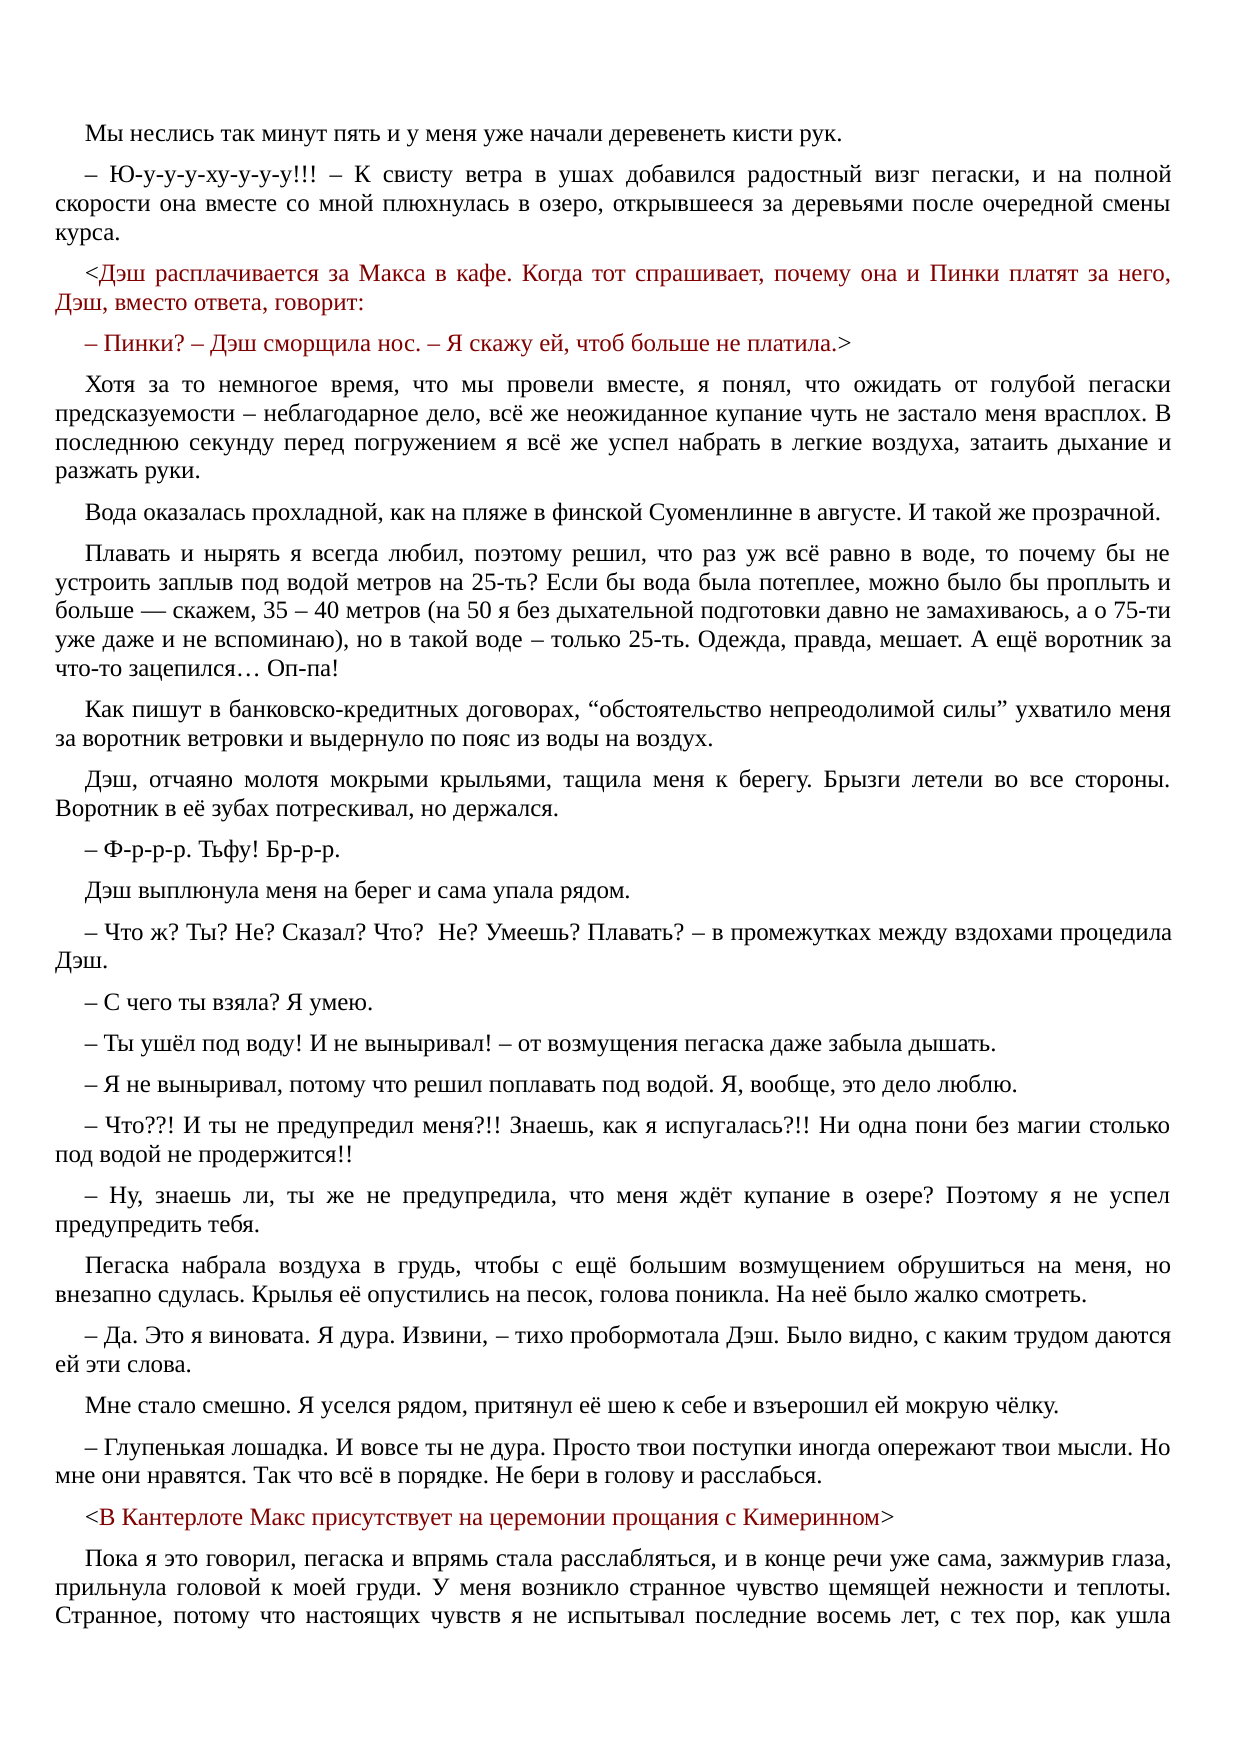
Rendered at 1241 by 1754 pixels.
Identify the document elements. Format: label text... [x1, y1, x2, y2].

text – Я не выныривал, потому что решил поплавать под водой. Я, вообще, это дело люблю. [55, 1069, 1172, 1098]
text – Что ж? Ты? Не? Сказал? Что? Не? Умеешь? Плавать? – в промежутках между вздохами процедила Дэш. [55, 917, 1172, 974]
text – Ю-у-у-у-ху-у-у-у!!! – К свисту ветра в ушах добавился радостный визг пегаски, и на полной скорости она вместе со мной плюхнулась в озеро, открывшееся за деревьями после очередной смены курса. [55, 159, 1172, 246]
text Дэш выплюнула меня на берег и сама упала рядом. [55, 876, 1172, 904]
text – Ты ушёл под воду! И не выныривал! – от возмущения пегаска даже забыла дышать. [55, 1028, 1172, 1057]
text Хотя за то немногое время, что мы провели вместе, я понял, что ожидать от голубой пегаски предсказуемости – неблагодарное дело, всё же неожиданное купание чуть не застало меня врасплох. В последнюю секунду перед погружением я всё же успел набрать в легкие воздуха, затаить дыхание и разжать руки. [55, 369, 1172, 484]
text Дэш, отчаяно молотя мокрыми крыльями, тащила меня к берегу. Брызги летели во все стороны. Воротник в её зубах потрескивал, но держался. [55, 764, 1172, 822]
text <Дэш расплачивается за Макса в кафе. Когда тот спрашивает, почему она и Пинки платят за него, Дэш, вместо ответа, говорит: [55, 258, 1172, 316]
text Как пишут в банковско-кредитных договорах, “обстоятельство непреодолимой силы” ухватило меня за воротник ветровки и выдернуло по пояс из воды на воздух. [55, 694, 1172, 752]
text Плавать и нырять я всегда любил, поэтому решил, что раз уж всё равно в воде, то почему бы не устроить заплыв под водой метров на 25-ть? Если бы вода была потеплее, можно было бы проплыть и больше — скажем, 35 – 40 метров (на 50 я без дыхательной подготовки давно не замахиваюсь, а о 75-ти уже даже и не вспоминаю), но в такой воде – только 25-ть. Одежда, правда, мешает. А ещё воротник за что-то зацепился… Оп-па! [55, 538, 1172, 682]
text – Глупенькая лошадка. И вовсе ты не дура. Просто твои поступки иногда опережают твои мысли. Но мне они нравятся. Так что всё в порядке. Не бери в голову и расслабься. [55, 1432, 1172, 1489]
text – Ну, знаешь ли, ты же не предупредила, что меня ждёт купание в озере? Поэтому я не успел предупредить тебя. [55, 1181, 1172, 1238]
text – С чего ты взяла? Я умею. [55, 987, 1172, 1016]
text – Да. Это я виновата. Я дура. Извини, – тихо пробормотала Дэш. Было видно, с каким трудом даются ей эти слова. [55, 1321, 1172, 1378]
text – Что??! И ты не предупредил меня?!! Знаешь, как я испугалась?!! Ни одна пони без магии столько под водой не продержится!! [55, 1111, 1172, 1168]
text – Ф-р-р-р. Тьфу! Бр-р-р. [55, 834, 1172, 863]
text <В Кантерлоте Макс присутствует на церемонии прощания с Кимеринном> [55, 1502, 1172, 1531]
text Вода оказалась прохладной, как на пляже в финской Суоменлинне в августе. И такой же прозрачной. [55, 497, 1172, 526]
text Пока я это говорил, пегаска и впрямь стала расслабляться, и в конце речи уже сама, зажмурив глаза, прильнула головой к моей груди. У меня возникло странное чувство щемящей нежности и теплоты. Странное, потому что настоящих чувств я не испытывал последние восемь лет, с тех пор, как ушла [55, 1543, 1172, 1629]
text – Пинки? – Дэш сморщила нос. – Я скажу ей, чтоб больше не платила.> [55, 328, 1172, 357]
text Пегаска набрала воздуха в грудь, чтобы с ещё большим возмущением обрушиться на меня, но внезапно сдулась. Крылья её опустились на песок, голова поникла. На неё было жалко смотреть. [55, 1251, 1172, 1308]
text Мне стало смешно. Я уселся рядом, притянул её шею к себе и взъерошил ей мокрую чёлку. [55, 1391, 1172, 1419]
text Мы неслись так минут пять и у меня уже начали деревенеть кисти рук. [55, 118, 1172, 147]
